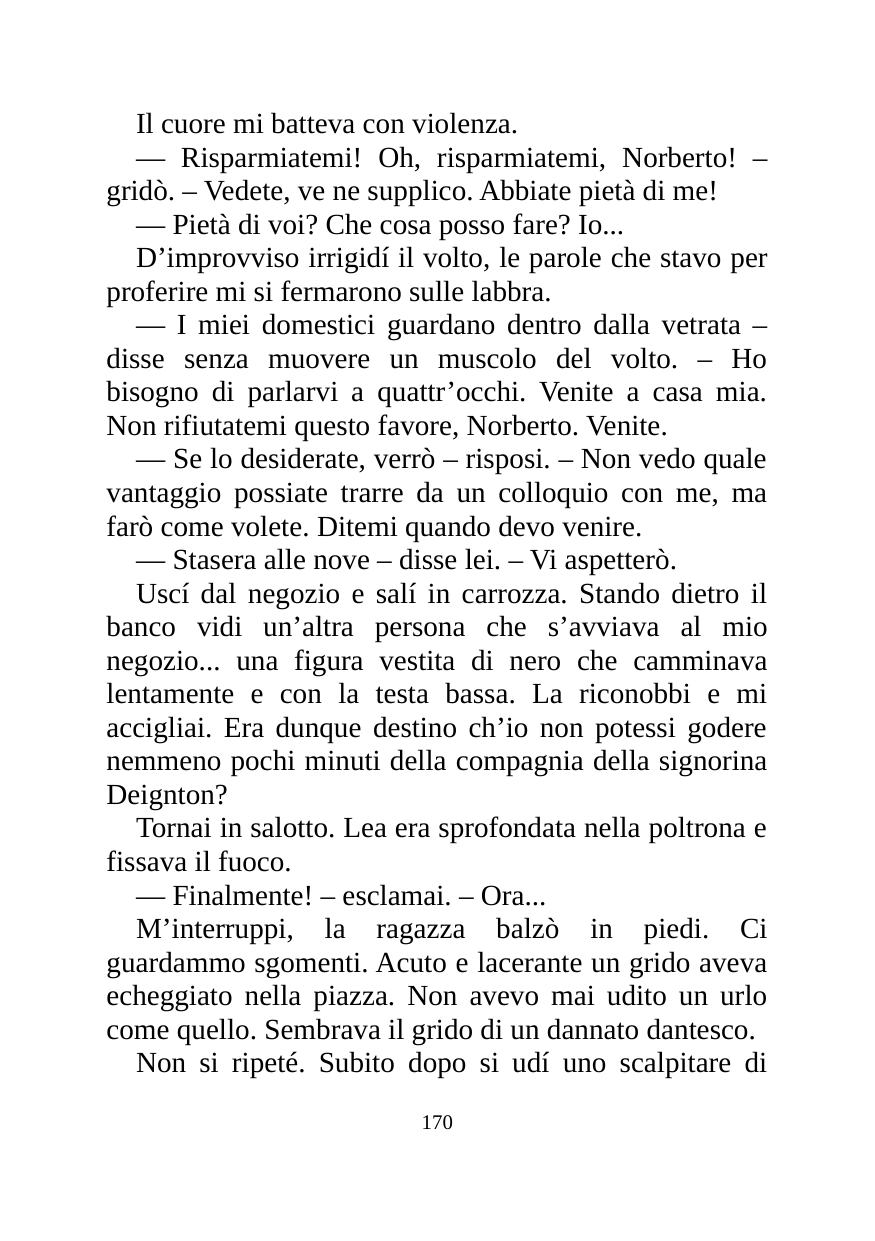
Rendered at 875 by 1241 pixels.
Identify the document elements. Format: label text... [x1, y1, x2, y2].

text Uscí dal negozio e salí in carrozza. Stando dietro il banco vidi un’altra persona che s’avviava al mio negozio... una figura vestita di nero che camminava lentamente e con la testa bassa. La riconobbi e mi accigliai. Era dunque destino ch’io non potessi godere nemmeno pochi minuti della compagnia della signorina Deignton? [106, 576, 768, 811]
text — I miei domestici guardano dentro dalla vetrata – disse senza muovere un muscolo del volto. – Ho bisogno di parlarvi a quattr’occhi. Venite a casa mia. Non rifiutatemi questo favore, Norberto. Venite. [106, 307, 768, 442]
text — Pietà di voi? Che cosa posso fare? Io... [106, 207, 768, 240]
text — Stasera alle nove – disse lei. – Vi aspetterò. [106, 542, 768, 576]
text — Risparmiatemi! Oh, risparmiatemi, Norberto! – gridò. – Vedete, ve ne supplico. Abbiate pietà di me! [106, 140, 768, 207]
text — Se lo desiderate, verrò – risposi. – Non vedo quale vantaggio possiate trarre da un colloquio con me, ma farò come volete. Ditemi quando devo venire. [106, 442, 768, 542]
text Il cuore mi batteva con violenza. [106, 106, 768, 140]
text Tornai in salotto. Lea era sprofondata nella poltrona e fissava il fuoco. [106, 811, 768, 878]
text — Finalmente! – esclamai. – Ora... [106, 878, 768, 911]
text M’interruppi, la ragazza balzò in piedi. Ci guardammo sgomenti. Acuto e lacerante un grido aveva echeggiato nella piazza. Non avevo mai udito un urlo come quello. Sembrava il grido di un dannato dantesco. [106, 911, 768, 1045]
text D’improvviso irrigidí il volto, le parole che stavo per proferire mi si fermarono sulle labbra. [106, 240, 768, 307]
text Non si ripeté. Subito dopo si udí uno scalpitare di [106, 1045, 768, 1079]
